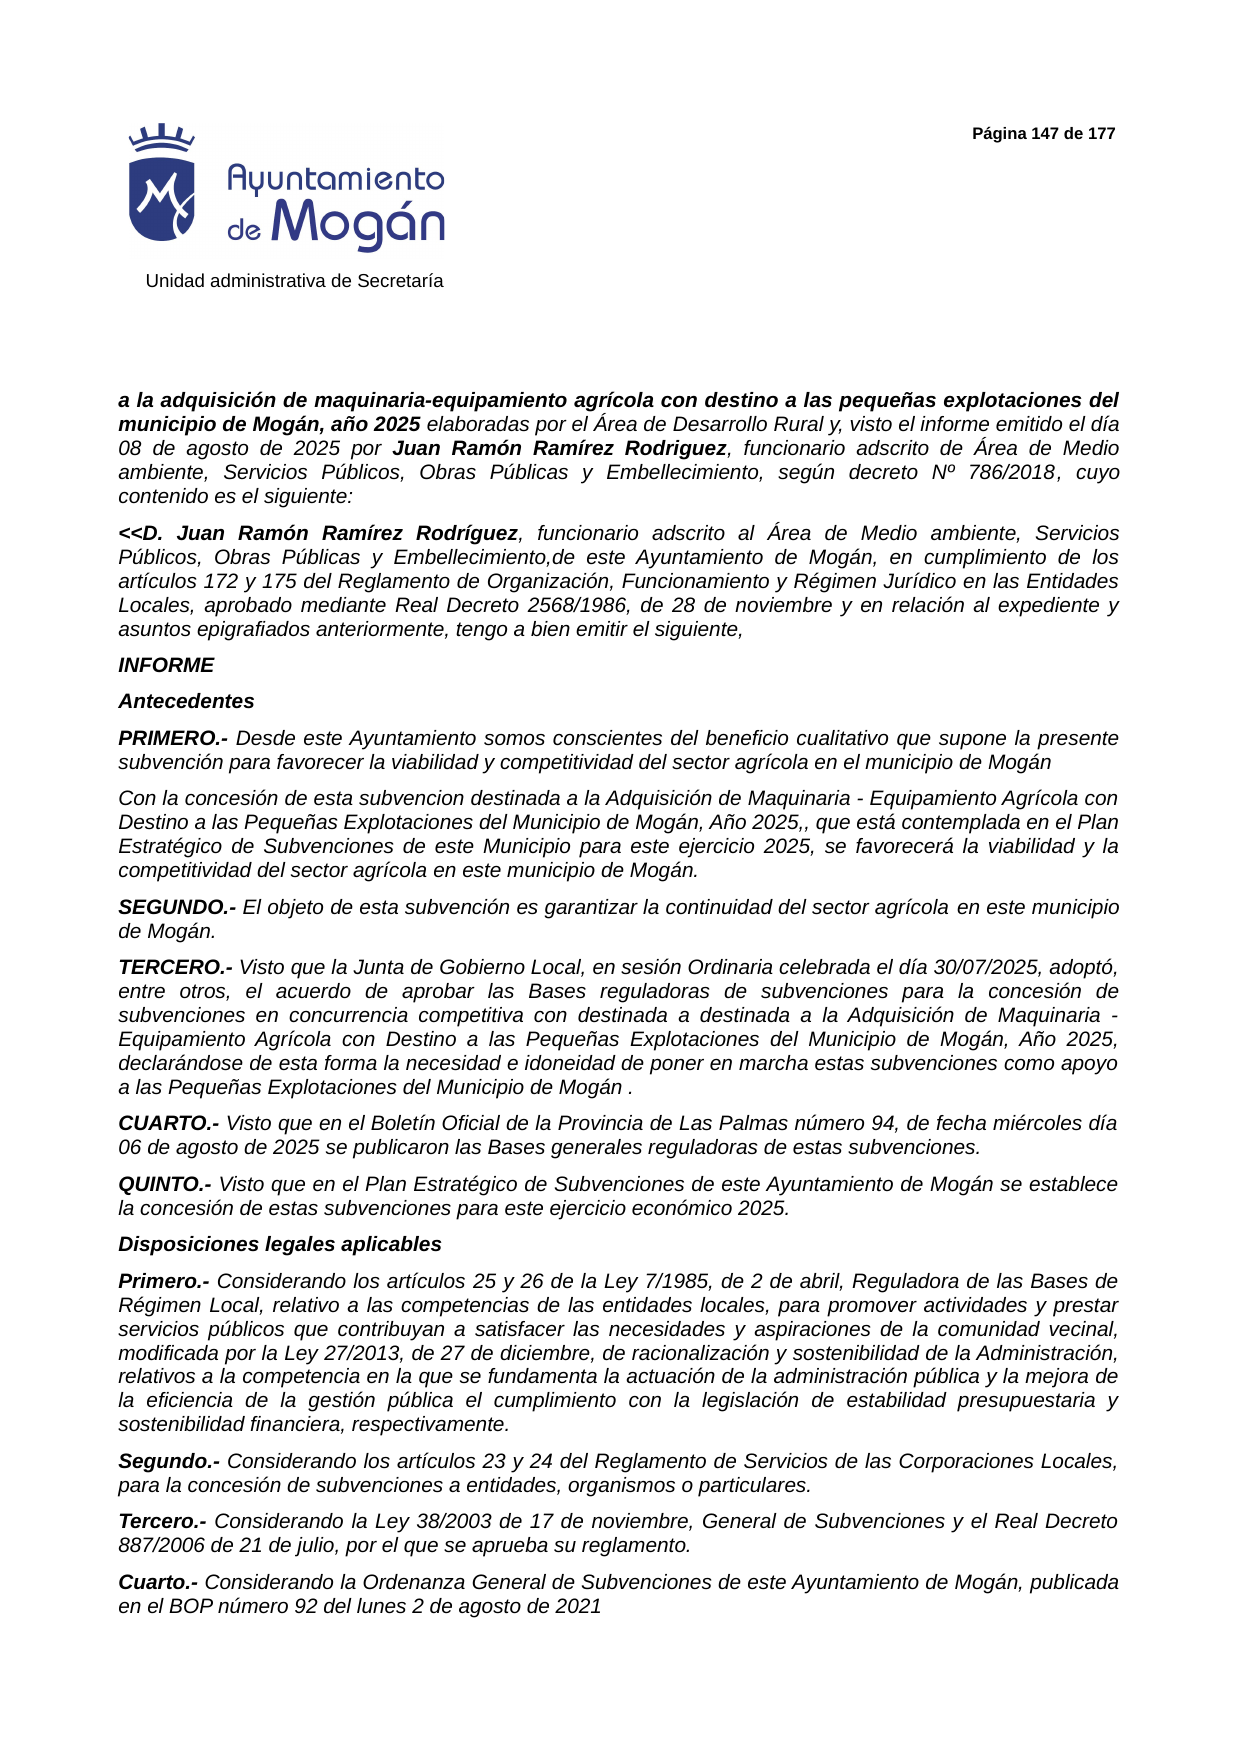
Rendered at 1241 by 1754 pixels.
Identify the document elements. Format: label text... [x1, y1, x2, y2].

text Antecedentes [118, 689, 1122, 713]
text Tercero.- Considerando la Ley 38/2003 de 17 de noviembre, General de Subvenciones y el Real Decreto 887/2006 de 21 de julio, por el que se aprueba su reglamento. [118, 1509, 1122, 1557]
text CUARTO.- Visto que en el Boletín Oficial de la Provincia de Las Palmas número 94, de fecha miércoles día 06 de agosto de 2025 se publicaron las Bases generales reguladoras de estas subvenciones. [118, 1111, 1122, 1159]
text Segundo.- Considerando los artículos 23 y 24 del Reglamento de Servicios de las Corporaciones Locales, para la concesión de subvenciones a entidades, organismos o particulares. [118, 1449, 1122, 1497]
text INFORME [118, 653, 1122, 677]
text Cuarto.- Considerando la Ordenanza General de Subvenciones de este Ayuntamiento de Mogán, publicada en el BOP número 92 del lunes 2 de agosto de 2021 [118, 1569, 1122, 1617]
text a la adquisición de maquinaria-equipamiento agrícola con destino a las pequeñas explotaciones del municipio de Mogán, año 2025 elaboradas por el Área de Desarrollo Rural y, visto el informe emitido el día 08 de agosto de 2025 por Juan Ramón Ramírez Rodriguez, funcionario adscrito de Área de Medio ambiente, Servicios Públicos, Obras Públicas y Embellecimiento, según decreto Nº 786/2018, cuyo contenido es el siguiente: [118, 388, 1122, 508]
picture [128, 123, 445, 259]
text QUINTO.- Visto que en el Plan Estratégico de Subvenciones de este Ayuntamiento de Mogán se establece la concesión de estas subvenciones para este ejercicio económico 2025. [118, 1172, 1122, 1219]
text TERCERO.- Visto que la Junta de Gobierno Local, en sesión Ordinaria celebrada el día 30/07/2025, adoptó, entre otros, el acuerdo de aprobar las Bases reguladoras de subvenciones para la concesión de subvenciones en concurrencia competitiva con destinada a destinada a la Adquisición de Maquinaria - Equipamiento Agrícola con Destino a las Pequeñas Explotaciones del Municipio de Mogán, Año 2025, declarándose de esta forma la necesidad e idoneidad de poner en marcha estas subvenciones como apoyo a las Pequeñas Explotaciones del Municipio de Mogán . [118, 955, 1122, 1099]
text SEGUNDO.- El objeto de esta subvención es garantizar la continuidad del sector agrícola en este municipio de Mogán. [118, 894, 1122, 942]
text Con la concesión de esta subvencion destinada a la Adquisición de Maquinaria - Equipamiento Agrícola con Destino a las Pequeñas Explotaciones del Municipio de Mogán, Año 2025,, que está contemplada en el Plan Estratégico de Subvenciones de este Municipio para este ejercicio 2025, se favorecerá la viabilidad y la competitividad del sector agrícola en este municipio de Mogán. [118, 786, 1122, 882]
text PRIMERO.- Desde este Ayuntamiento somos conscientes del beneficio cualitativo que supone la presente subvención para favorecer la viabilidad y competitividad del sector agrícola en el municipio de Mogán [118, 726, 1122, 774]
text Primero.- Considerando los artículos 25 y 26 de la Ley 7/1985, de 2 de abril, Reguladora de las Bases de Régimen Local, relativo a las competencias de las entidades locales, para promover actividades y prestar servicios públicos que contribuyan a satisfacer las necesidades y aspiraciones de la comunidad vecinal, modificada por la Ley 27/2013, de 27 de diciembre, de racionalización y sostenibilidad de la Administración, relativos a la competencia en la que se fundamenta la actuación de la administración pública y la mejora de la eficiencia de la gestión pública el cumplimiento con la legislación de estabilidad presupuestaria y sostenibilidad financiera, respectivamente. [118, 1268, 1122, 1436]
text Disposiciones legales aplicables [118, 1232, 1122, 1256]
text <<D. Juan Ramón Ramírez Rodríguez, funcionario adscrito al Área de Medio ambiente, Servicios Públicos, Obras Públicas y Embellecimiento,de este Ayuntamiento de Mogán, en cumplimiento de los artículos 172 y 175 del Reglamento de Organización, Funcionamiento y Régimen Jurídico en las Entidades Locales, aprobado mediante Real Decreto 2568/1986, de 28 de noviembre y en relación al expediente y asuntos epigrafiados anteriormente, tengo a bien emitir el siguiente, [118, 521, 1122, 640]
